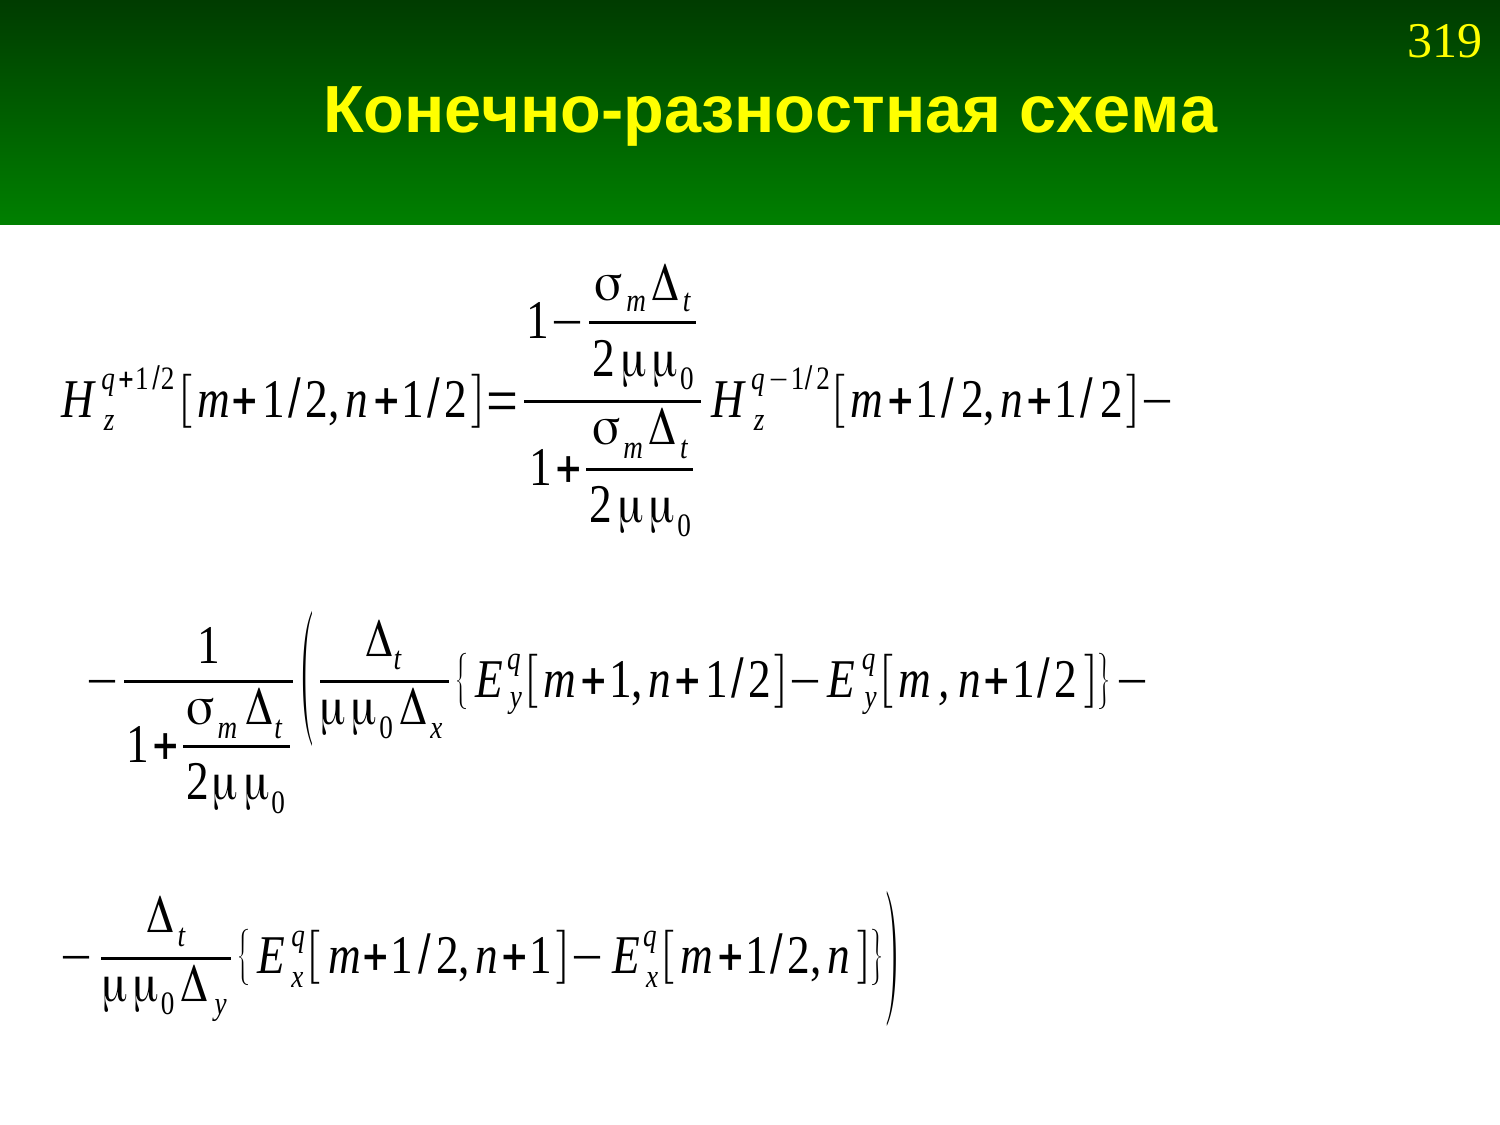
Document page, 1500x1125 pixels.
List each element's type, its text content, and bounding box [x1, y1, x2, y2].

title Конечно-разностная схема [100, 7, 1441, 204]
chart [47, 259, 1187, 1030]
